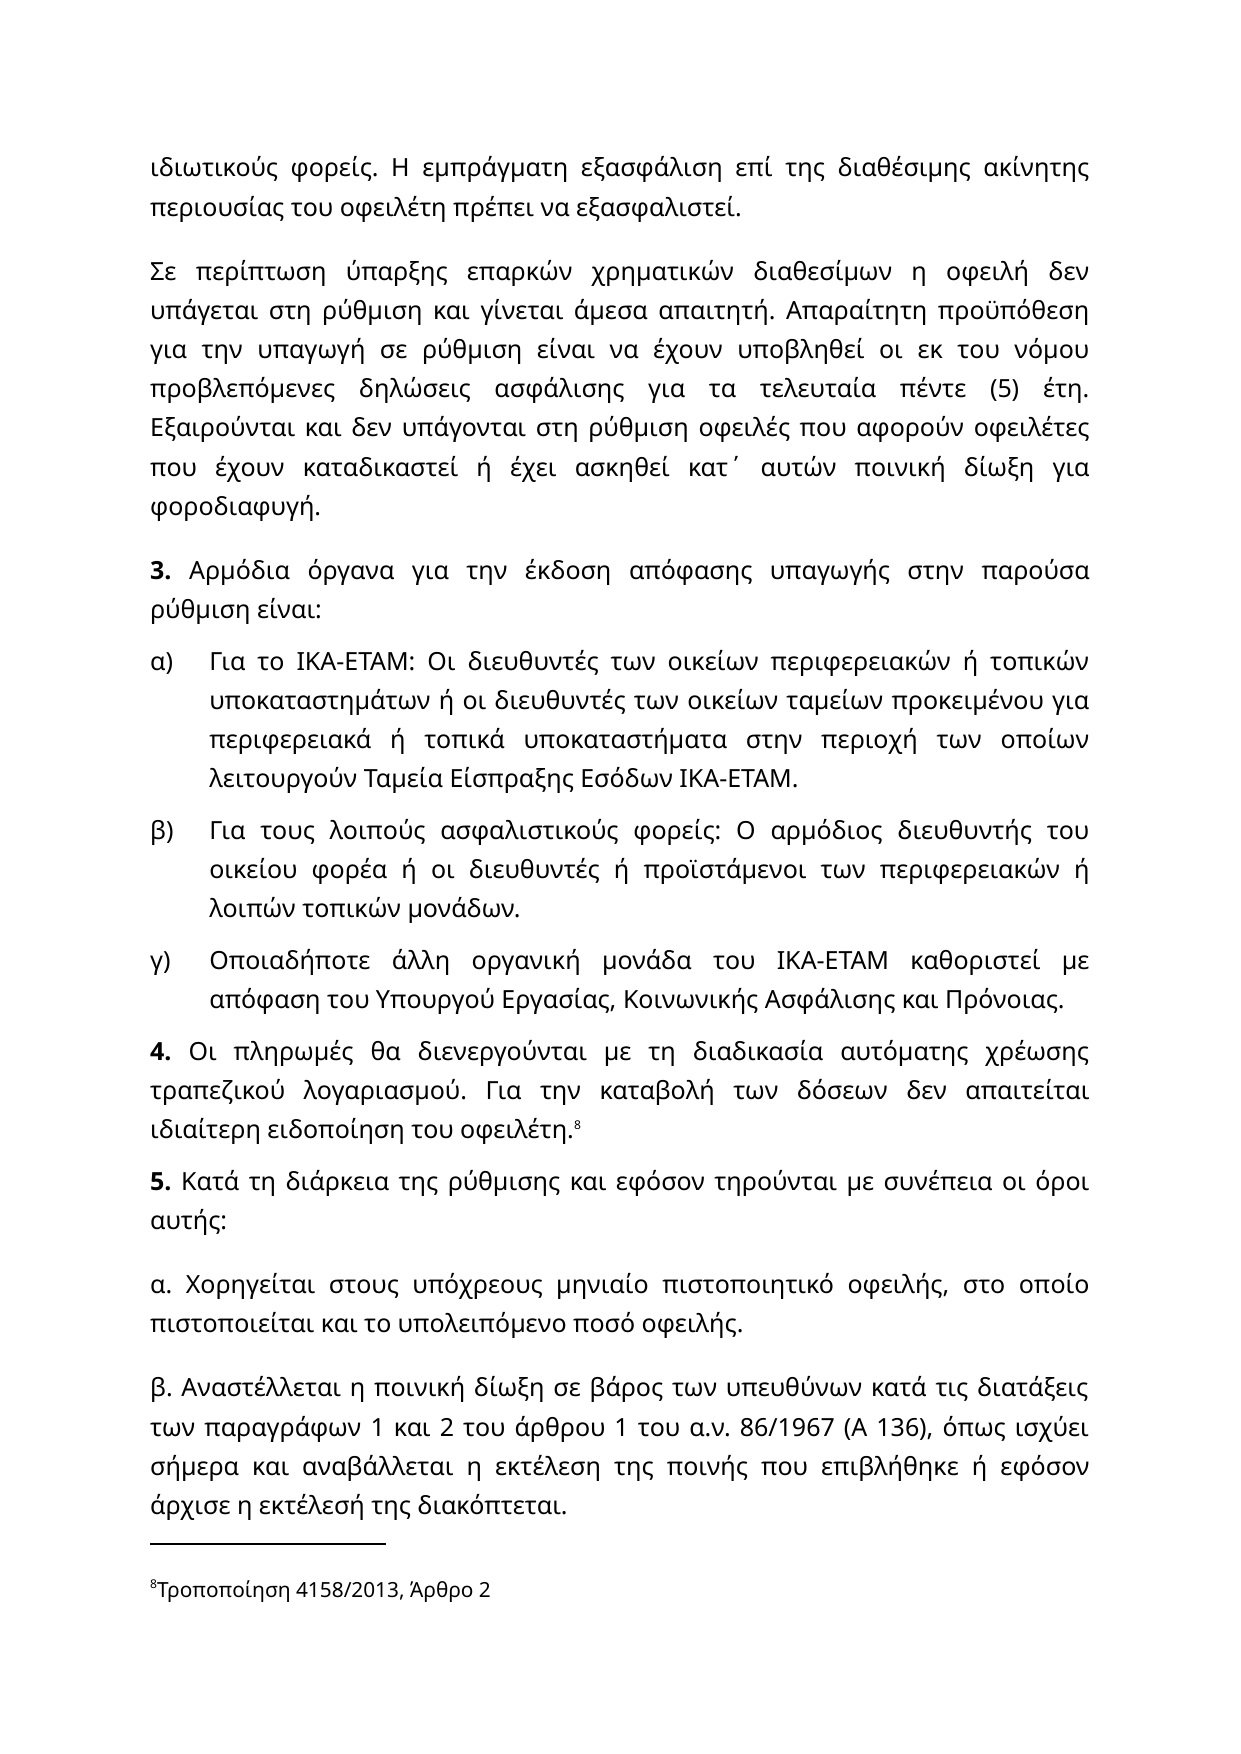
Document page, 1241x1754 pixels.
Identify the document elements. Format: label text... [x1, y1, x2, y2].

text β. Αναστέλλεται η ποινική δίωξη σε βάρος των υπευθύνων κατά τις διατάξεις των παραγράφων 1 και 2 του άρθρου 1 του α.ν. 86/1967 (Α 136), όπως ισχύει σήμερα και αναβάλλεται η εκτέλεση της ποινής που επιβλήθηκε ή εφόσον άρχισε η εκτέλεσή της διακόπτεται. [150, 1370, 1090, 1522]
text Τροποποίηση 4158/2013, Άρθρο 2 [150, 1576, 1090, 1604]
text Σε περίπτωση ύπαρξης επαρκών χρηματικών διαθεσίμων η οφειλή δεν υπάγεται στη ρύθμιση και γίνεται άμεσα απαιτητή. Απαραίτητη προϋπόθεση για την υπαγωγή σε ρύθμιση είναι να έχουν υποβληθεί οι εκ του νόμου προβλεπόμενες δηλώσεις ασφάλισης για τα τελευταία πέντε (5) έτη. Εξαιρούνται και δεν υπάγονται στη ρύθμιση οφειλές που αφορούν οφειλέτες που έχουν καταδικαστεί ή έχει ασκηθεί κατ΄ αυτών ποινική δίωξη για φοροδιαφυγή. [150, 253, 1090, 522]
text ιδιωτικούς φορείς. Η εμπράγματη εξασφάλιση επί της διαθέσιμης ακίνητης περιουσίας του οφειλέτη πρέπει να εξασφαλιστεί. [150, 150, 1090, 223]
text α. Χορηγείται στους υπόχρεους μηνιαίο πιστοποιητικό οφειλής, στο οποίο πιστοποιείται και το υπολειπόμενο ποσό οφειλής. [150, 1267, 1090, 1340]
text 4. Οι πληρωμές θα διενεργούνται με τη διαδικασία αυτόματης χρέωσης τραπεζικού λογαριασμού. Για την καταβολή των δόσεων δεν απαιτείται ιδιαίτερη ειδοποίηση του οφειλέτη. [150, 1033, 1090, 1146]
list β) Για τους λοιπούς ασφαλιστικούς φορείς: Ο αρμόδιος διευθυντής του οικείου φορέα ή οι διευθυντές ή προϊστάμενοι των περιφερειακών ή λοιπών τοπικών μονάδων. [150, 812, 1090, 925]
list γ) Οποιαδήποτε άλλη οργανική μονάδα του ΙΚΑ-ΕΤΑΜ καθοριστεί με απόφαση του Υπουργού Εργασίας, Κοινωνικής Ασφάλισης και Πρόνοιας. [150, 942, 1090, 1016]
list α) Για το ΙΚΑ-ΕΤΑΜ: Οι διευθυντές των οικείων περιφερειακών ή τοπικών υποκαταστημάτων ή οι διευθυντές των οικείων ταμείων προκειμένου για περιφερειακά ή τοπικά υποκαταστήματα στην περιοχή των οποίων λειτουργούν Ταμεία Είσπραξης Εσόδων ΙΚΑ-ΕΤΑΜ. [150, 643, 1090, 795]
text 5. Κατά τη διάρκεια της ρύθμισης και εφόσον τηρούνται με συνέπεια οι όροι αυτής: [150, 1163, 1090, 1237]
text 3. Αρμόδια όργανα για την έκδοση απόφασης υπαγωγής στην παρούσα ρύθμιση είναι: [150, 552, 1090, 626]
